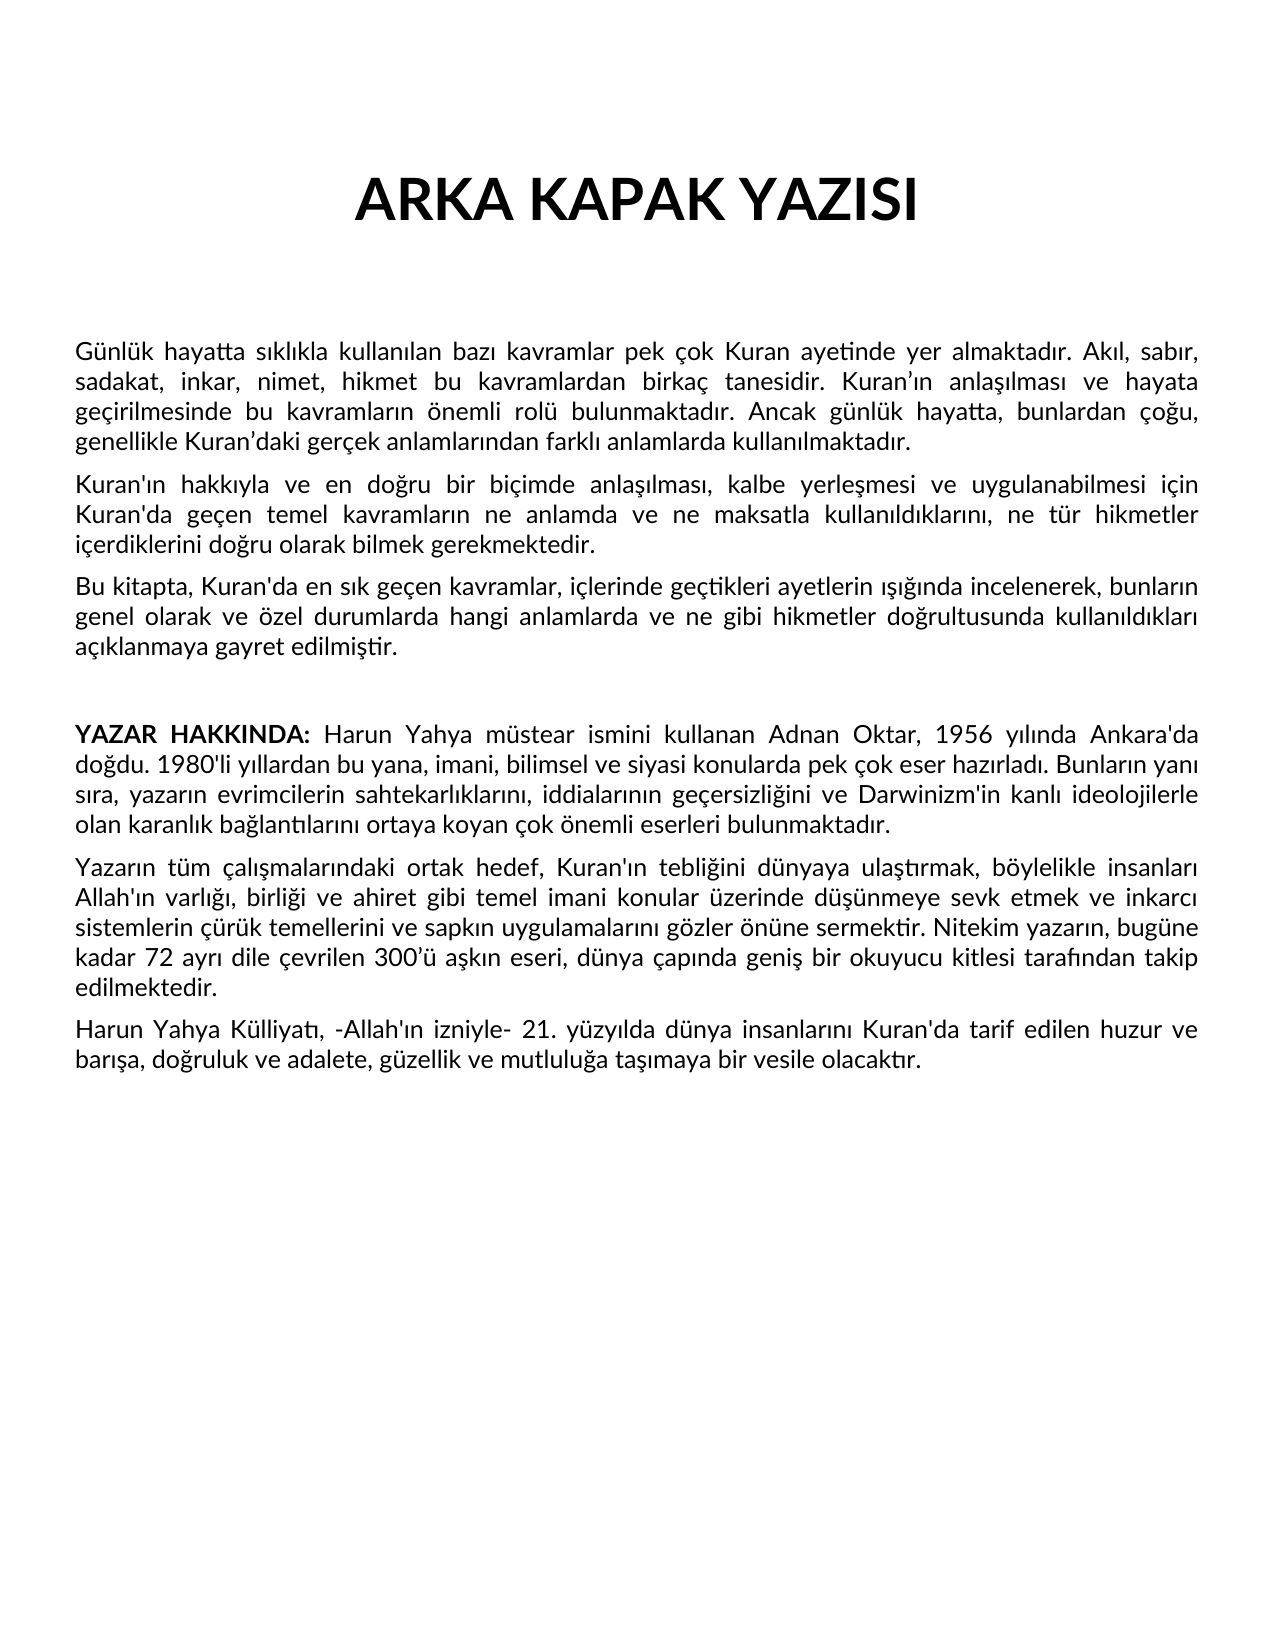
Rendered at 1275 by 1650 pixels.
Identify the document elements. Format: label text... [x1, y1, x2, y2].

text Günlük hayatta sıklıkla kullanılan bazı kavramlar pek çok Kuran ayetinde yer almaktadır. Akıl, sabır, sadakat, inkar, nimet, hikmet bu kavramlardan birkaç tanesidir. Kuran’ın anlaşılması ve hayata geçirilmesinde bu kavramların önemli rolü bulunmaktadır. Ancak günlük hayatta, bunlardan çoğu, genellikle Kuran’daki gerçek anlamlarından farklı anlamlarda kullanılmaktadır. [75, 336, 1200, 456]
text Yazarın tüm çalışmalarındaki ortak hedef, Kuran'ın tebliğini dünyaya ulaştırmak, böylelikle insanları Allah'ın varlığı, birliği ve ahiret gibi temel imani konular üzerinde düşünmeye sevk etmek ve inkarcı sistemlerin çürük temellerini ve sapkın uygulamalarını gözler önüne sermektir. Nitekim yazarın, bugüne kadar 72 ayrı dile çevrilen 300’ü aşkın eseri, dünya çapında geniş bir okuyucu kitlesi tarafından takip edilmektedir. [75, 851, 1200, 1001]
text YAZAR HAKKINDA: Harun Yahya müstear ismini kullanan Adnan Oktar, 1956 yılında Ankara'da doğdu. 1980'li yıllardan bu yana, imani, bilimsel ve siyasi konularda pek çok eser hazırladı. Bunların yanı sıra, yazarın evrimcilerin sahtekarlıklarını, iddialarının geçersizliğini ve Darwinizm'in kanlı ideolojilerle olan karanlık bağlantılarını ortaya koyan çok önemli eserleri bulunmaktadır. [75, 719, 1200, 839]
text Harun Yahya Külliyatı, -Allah'ın izniyle- 21. yüzyılda dünya insanlarını Kuran'da tarif edilen huzur ve barışa, doğruluk ve adalete, güzellik ve mutluluğa taşımaya bir vesile olacaktır. [75, 1014, 1200, 1074]
subtitle ARKA KAPAK YAZISI [75, 162, 1200, 232]
text Bu kitapta, Kuran'da en sık geçen kavramlar, içlerinde geçtikleri ayetlerin ışığında incelenerek, bunların genel olarak ve özel durumlarda hangi anlamlarda ve ne gibi hikmetler doğrultusunda kullanıldıkları açıklanmaya gayret edilmiştir. [75, 571, 1200, 661]
text Kuran'ın hakkıyla ve en doğru bir biçimde anlaşılması, kalbe yerleşmesi ve uygulanabilmesi için Kuran'da geçen temel kavramların ne anlamda ve ne maksatla kullanıldıklarını, ne tür hikmetler içerdiklerini doğru olarak bilmek gerekmektedir. [75, 468, 1200, 558]
